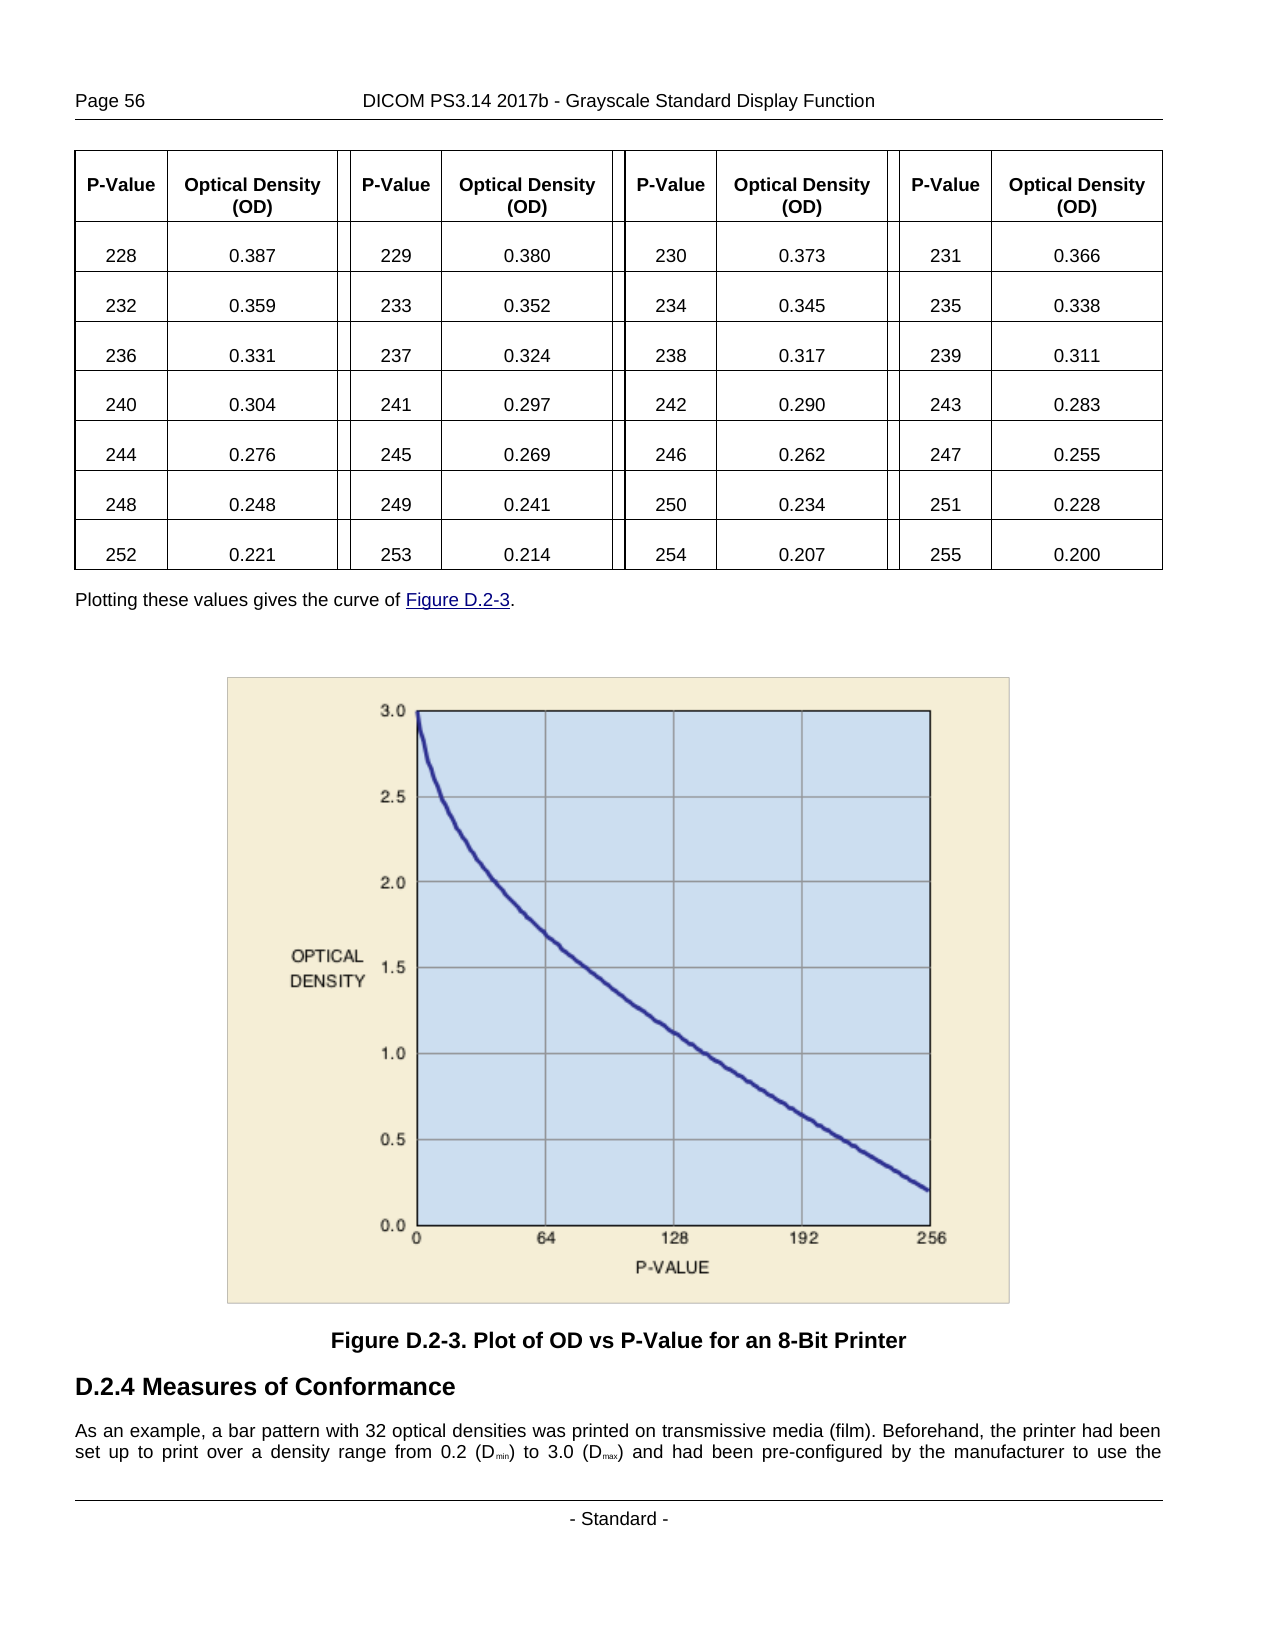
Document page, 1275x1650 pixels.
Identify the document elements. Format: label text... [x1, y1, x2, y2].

table_header Optical Density (OD) [168, 151, 337, 221]
table_cell [888, 272, 899, 321]
table_cell 244 [76, 421, 167, 470]
table_cell 254 [626, 520, 716, 569]
table_header [613, 151, 624, 221]
table_cell 0.331 [168, 322, 337, 370]
table_cell [338, 421, 350, 470]
table_cell 0.345 [717, 272, 887, 321]
table_cell 248 [76, 471, 167, 519]
table_cell 0.214 [442, 520, 612, 569]
table_cell [338, 520, 350, 569]
table_cell 0.366 [992, 222, 1162, 271]
table_cell 250 [626, 471, 716, 519]
table_cell 235 [900, 272, 991, 321]
table_cell [338, 371, 350, 420]
table_cell 240 [76, 371, 167, 420]
table_cell 249 [351, 471, 441, 519]
table_cell 0.373 [717, 222, 887, 271]
table_cell [888, 520, 899, 569]
table_header P-Value [626, 151, 716, 221]
table_cell 245 [351, 421, 441, 470]
table_cell 253 [351, 520, 441, 569]
table_cell 229 [351, 222, 441, 271]
table_cell [338, 272, 350, 321]
table_cell 252 [76, 520, 167, 569]
table_cell [888, 421, 899, 470]
table_cell [338, 222, 350, 271]
table_cell 0.283 [992, 371, 1162, 420]
table_cell 0.255 [992, 421, 1162, 470]
table_cell 0.352 [442, 272, 612, 321]
table_cell 0.387 [168, 222, 337, 271]
table_cell [888, 371, 899, 420]
table_cell 0.311 [992, 322, 1162, 370]
table_cell 0.380 [442, 222, 612, 271]
table_cell 0.317 [717, 322, 887, 370]
table_header Optical Density (OD) [717, 151, 887, 221]
table_cell 0.290 [717, 371, 887, 420]
table_cell 231 [900, 222, 991, 271]
table_cell [613, 272, 624, 321]
table_cell 239 [900, 322, 991, 370]
table_cell 0.338 [992, 272, 1162, 321]
table_cell 228 [76, 222, 167, 271]
table_cell 0.359 [168, 272, 337, 321]
table_cell 255 [900, 520, 991, 569]
table_cell 246 [626, 421, 716, 470]
table_header P-Value [76, 151, 167, 221]
text Figure D.2-3. Plot of OD vs P-Value for an 8-Bit Printer [75, 1327, 1162, 1353]
table_cell 242 [626, 371, 716, 420]
table_cell [613, 421, 624, 470]
table_cell 237 [351, 322, 441, 370]
table_cell 0.276 [168, 421, 337, 470]
table_cell 0.269 [442, 421, 612, 470]
picture [226, 676, 1011, 1305]
text D.2.4 Measures of Conformance [75, 1372, 1162, 1401]
table_cell 243 [900, 371, 991, 420]
table_cell 0.241 [442, 471, 612, 519]
table_cell [888, 322, 899, 370]
table_cell [888, 471, 899, 519]
table_cell 0.297 [442, 371, 612, 420]
table_header [338, 151, 350, 221]
table_header P-Value [351, 151, 441, 221]
table_cell 0.248 [168, 471, 337, 519]
table_cell 236 [76, 322, 167, 370]
table_cell 0.228 [992, 471, 1162, 519]
table_cell 0.262 [717, 421, 887, 470]
text As an example, a bar pattern with 32 optical densities was printed on transmissive media (film). Beforehand, the printer had been set up to print over a density range from 0.2 (Dmin) to 3.0 (Dmax) and had been pre-configured by the manufacturer to use the [75, 1419, 1162, 1462]
table_cell [613, 371, 624, 420]
table_cell 238 [626, 322, 716, 370]
table_cell 232 [76, 272, 167, 321]
table_cell 0.324 [442, 322, 612, 370]
table_cell [613, 222, 624, 271]
table_header P-Value [900, 151, 991, 221]
table_cell 233 [351, 272, 441, 321]
table_cell [338, 322, 350, 370]
table_cell [888, 222, 899, 271]
table_cell [338, 471, 350, 519]
table_header [888, 151, 899, 221]
table_cell 241 [351, 371, 441, 420]
table_cell [613, 322, 624, 370]
table_cell 0.234 [717, 471, 887, 519]
table_cell 251 [900, 471, 991, 519]
table_cell [613, 520, 624, 569]
table_cell 0.221 [168, 520, 337, 569]
table_cell 0.200 [992, 520, 1162, 569]
table_cell 0.207 [717, 520, 887, 569]
table_header Optical Density (OD) [442, 151, 612, 221]
table_header Optical Density (OD) [992, 151, 1162, 221]
table_cell 0.304 [168, 371, 337, 420]
text Plotting these values gives the curve of Figure D.2-3. [75, 589, 1162, 610]
table_cell [613, 471, 624, 519]
table_cell 234 [626, 272, 716, 321]
table_cell 247 [900, 421, 991, 470]
table_cell 230 [626, 222, 716, 271]
